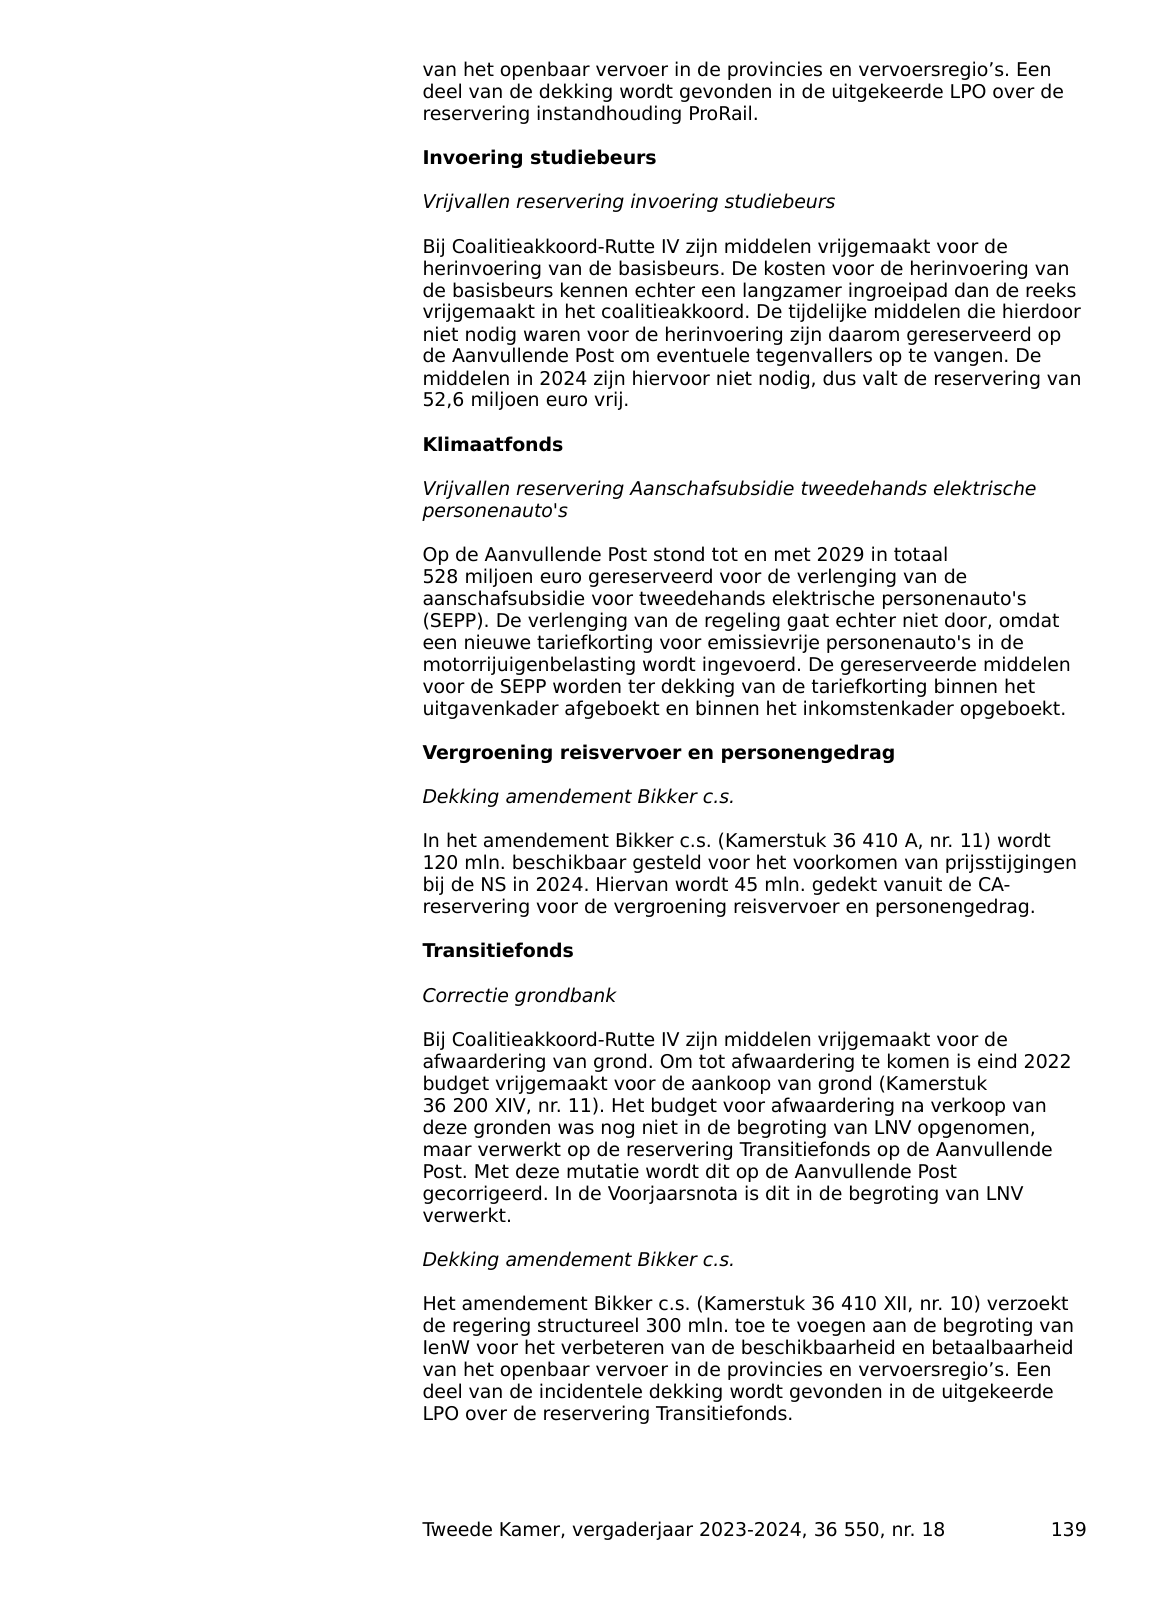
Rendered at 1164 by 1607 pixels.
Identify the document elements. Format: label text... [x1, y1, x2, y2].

subtitle Klimaatfonds [422, 433, 1087, 456]
text van het openbaar vervoer in de provincies en vervoersregio’s. Een deel van de dekking wordt gevonden in de uitgekeerde LPO over de reservering instandhouding ProRail. [422, 59, 1087, 125]
subtitle Correctie grondbank [422, 984, 1087, 1006]
text Bij Coalitieakkoord-Rutte IV zijn middelen vrijgemaakt voor de afwaardering van grond. Om tot afwaardering te komen is eind 2022 budget vrijgemaakt voor de aankoop van grond (Kamerstuk 36 200 XIV, nr. 11). Het budget voor afwaardering na verkoop van deze gronden was nog niet in de begroting van LNV opgenomen, maar verwerkt op de reservering Transitiefonds op de Aanvullende Post. Met deze mutatie wordt dit op de Aanvullende Post gecorrigeerd. In de Voorjaarsnota is dit in de begroting van LNV verwerkt. [422, 1029, 1087, 1226]
text Dekking amendement Bikker c.s. [422, 1249, 1087, 1271]
text Dekking amendement Bikker c.s. [422, 786, 1087, 808]
subtitle Invoering studiebeurs [422, 147, 1087, 169]
text In het amendement Bikker c.s. (Kamerstuk 36 410 A, nr. 11) wordt 120 mln. beschikbaar gesteld voor het voorkomen van prijsstijgingen bij de NS in 2024. Hiervan wordt 45 mln. gedekt vanuit de CA-reservering voor de vergroening reisvervoer en personengedrag. [422, 830, 1087, 918]
subtitle Vergroening reisvervoer en personengedrag [422, 742, 1087, 764]
text Bij Coalitieakkoord-Rutte IV zijn middelen vrijgemaakt voor de herinvoering van de basisbeurs. De kosten voor de herinvoering van de basisbeurs kennen echter een langzamer ingroeipad dan de reeks vrijgemaakt in het coalitieakkoord. De tijdelijke middelen die hierdoor niet nodig waren voor de herinvoering zijn daarom gereserveerd op de Aanvullende Post om eventuele tegenvallers op te vangen. De middelen in 2024 zijn hiervoor niet nodig, dus valt de reservering van 52,6 miljoen euro vrij. [422, 236, 1087, 411]
text Op de Aanvullende Post stond tot en met 2029 in totaal 528 miljoen euro gereserveerd voor de verlenging van de aanschafsubsidie voor tweedehands elektrische personenauto's (SEPP). De verlenging van de regeling gaat echter niet door, omdat een nieuwe tariefkorting voor emissievrije personenauto's in de motorrijuigenbelasting wordt ingevoerd. De gereserveerde middelen voor de SEPP worden ter dekking van de tariefkorting binnen het uitgavenkader afgeboekt en binnen het inkomstenkader opgeboekt. [422, 544, 1087, 720]
subtitle Vrijvallen reservering invoering studiebeurs [422, 191, 1087, 213]
text Het amendement Bikker c.s. (Kamerstuk 36 410 XII, nr. 10) verzoekt de regering structureel 300 mln. toe te voegen aan de begroting van IenW voor het verbeteren van de beschikbaarheid en betaalbaarheid van het openbaar vervoer in de provincies en vervoersregio’s. Een deel van de incidentele dekking wordt gevonden in de uitgekeerde LPO over de reservering Transitiefonds. [422, 1293, 1087, 1425]
subtitle Transitiefonds [422, 940, 1087, 962]
subtitle Vrijvallen reservering Aanschafsubsidie tweedehands elektrische personenauto's [422, 478, 1087, 522]
